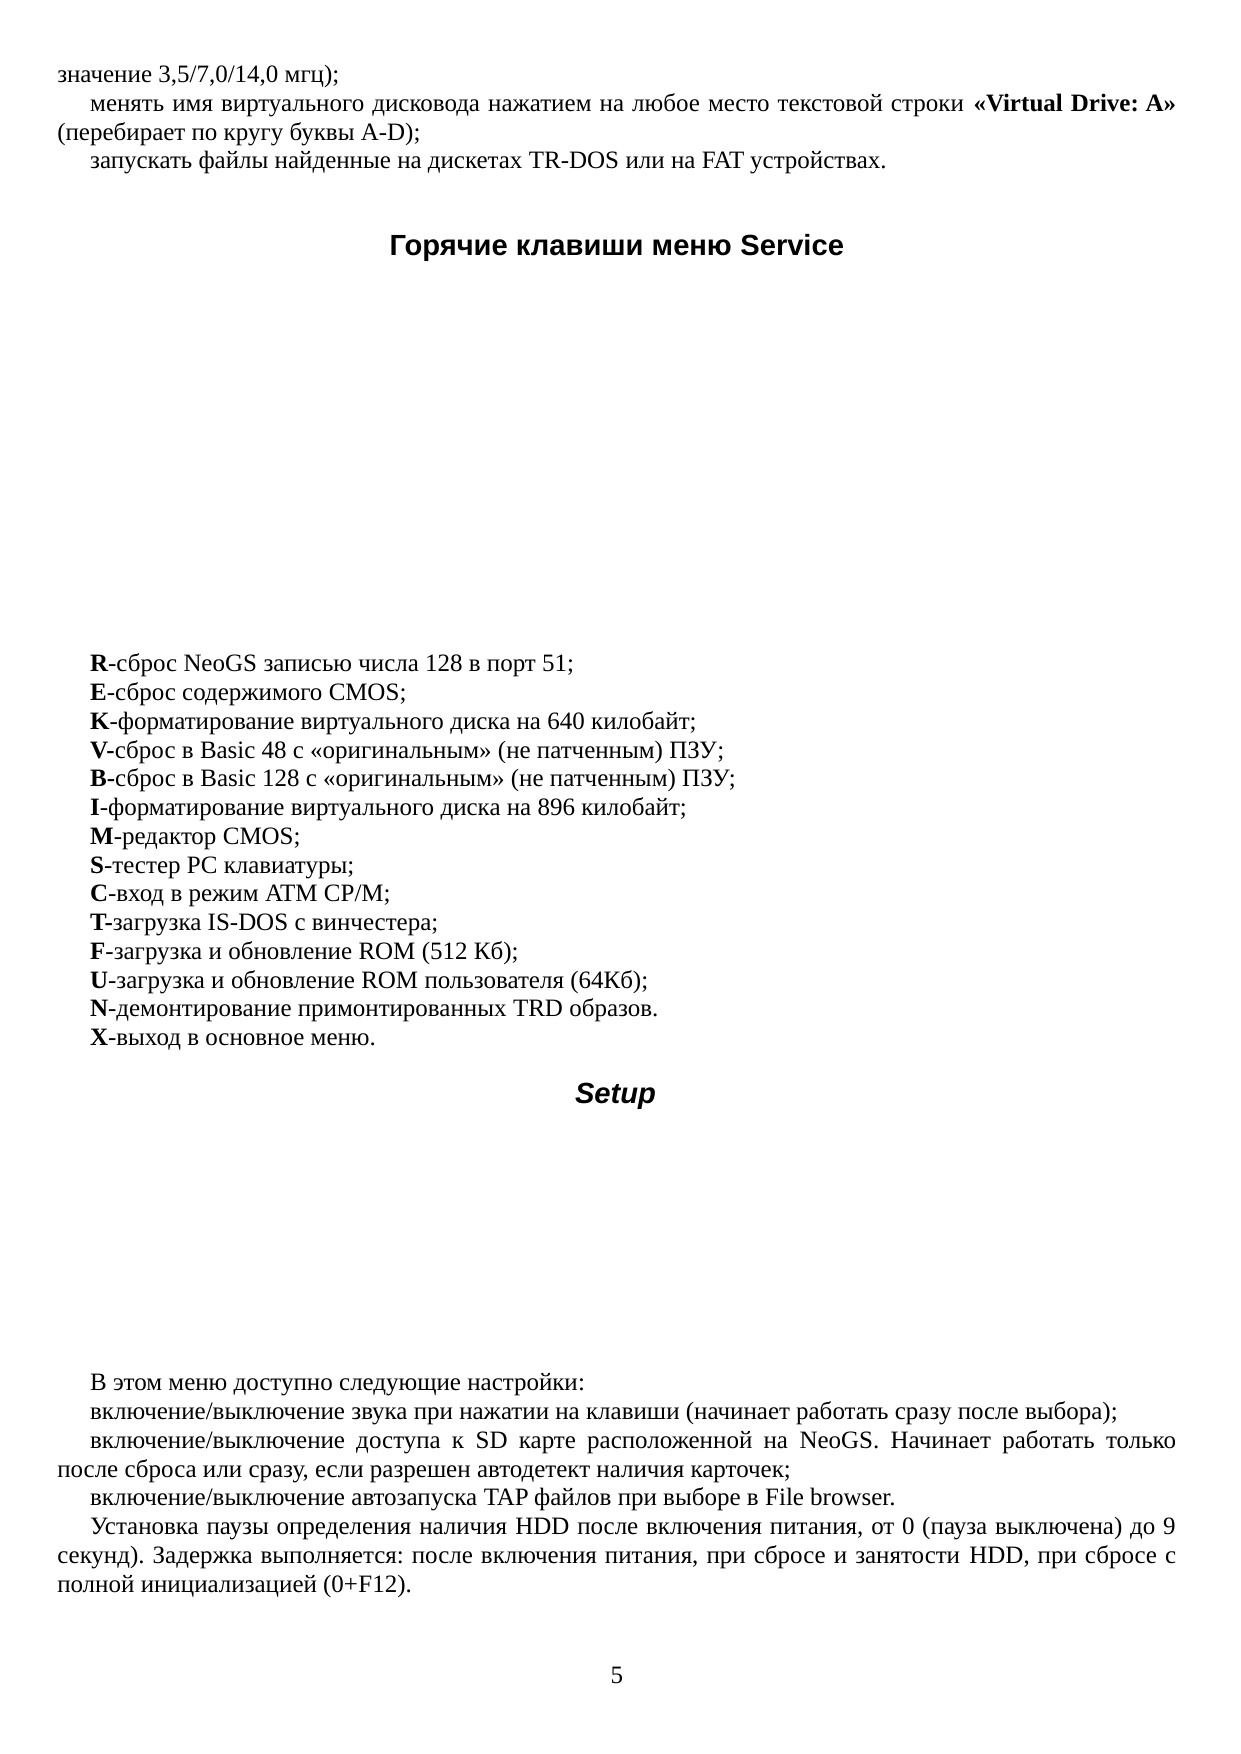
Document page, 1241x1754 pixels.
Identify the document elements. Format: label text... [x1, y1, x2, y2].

text K-форматирование виртуального диска на 640 килобайт; [57, 706, 1176, 735]
text менять имя виртуального дисковода нажатием на любое место текстовой строки «Virtual Drive: A» (перебирает по кругу буквы A-D); [57, 88, 1176, 146]
text включение/выключение доступа к SD карте расположенной на NeoGS. Начинает работать только после сброса или сразу, если разрешен автодетект наличия карточек; [57, 1425, 1176, 1482]
text E-сброс содержимого CMOS; [57, 677, 1176, 706]
text включение/выключение звука при нажатии на клавиши (начинает работать сразу после выбора); [57, 1396, 1176, 1425]
subtitle Горячие клавиши меню Service [57, 228, 1176, 262]
text запускать файлы найденные на дискетах TR-DOS или на FAT устройствах. [57, 146, 1176, 174]
text B-сброс в Basic 128 с «оригинальным» (не патченным) ПЗУ; [57, 763, 1176, 792]
text S-тестер PC клавиатуры; [57, 850, 1176, 878]
text N-демонтирование примонтированных TRD образов. [57, 993, 1176, 1022]
text включение/выключение автозапуска TAP файлов при выборе в File browser. [57, 1482, 1176, 1511]
text Установка паузы определения наличия HDD после включения питания, от 0 (пауза выключена) до 9 секунд). Задержка выполняется: после включения питания, при сбросе и занятости HDD, при сбросе с полной инициализацией (0+F12). [57, 1511, 1176, 1597]
text F-загрузка и обновление ROM (512 Кб); [57, 936, 1176, 965]
text R-сброс NeoGS записью числа 128 в порт 51; [57, 648, 1176, 677]
text значение 3,5/7,0/14,0 мгц); [57, 59, 1176, 88]
text C-вход в режим ATM CP/M; [57, 878, 1176, 907]
text V-сброс в Basic 48 с «оригинальным» (не патченным) ПЗУ; [57, 735, 1176, 763]
text U-загрузка и обновление ROM пользователя (64Кб); [57, 965, 1176, 993]
text X-выход в основное меню. [57, 1022, 1176, 1051]
text M-редактор CMOS; [57, 821, 1176, 850]
text T-загрузка IS-DOS с винчестера; [57, 907, 1176, 936]
text В этом меню доступно следующие настройки: [57, 1367, 1176, 1396]
subtitle Setup [57, 1076, 1176, 1109]
text I-форматирование виртуального диска на 896 килобайт; [57, 792, 1176, 821]
